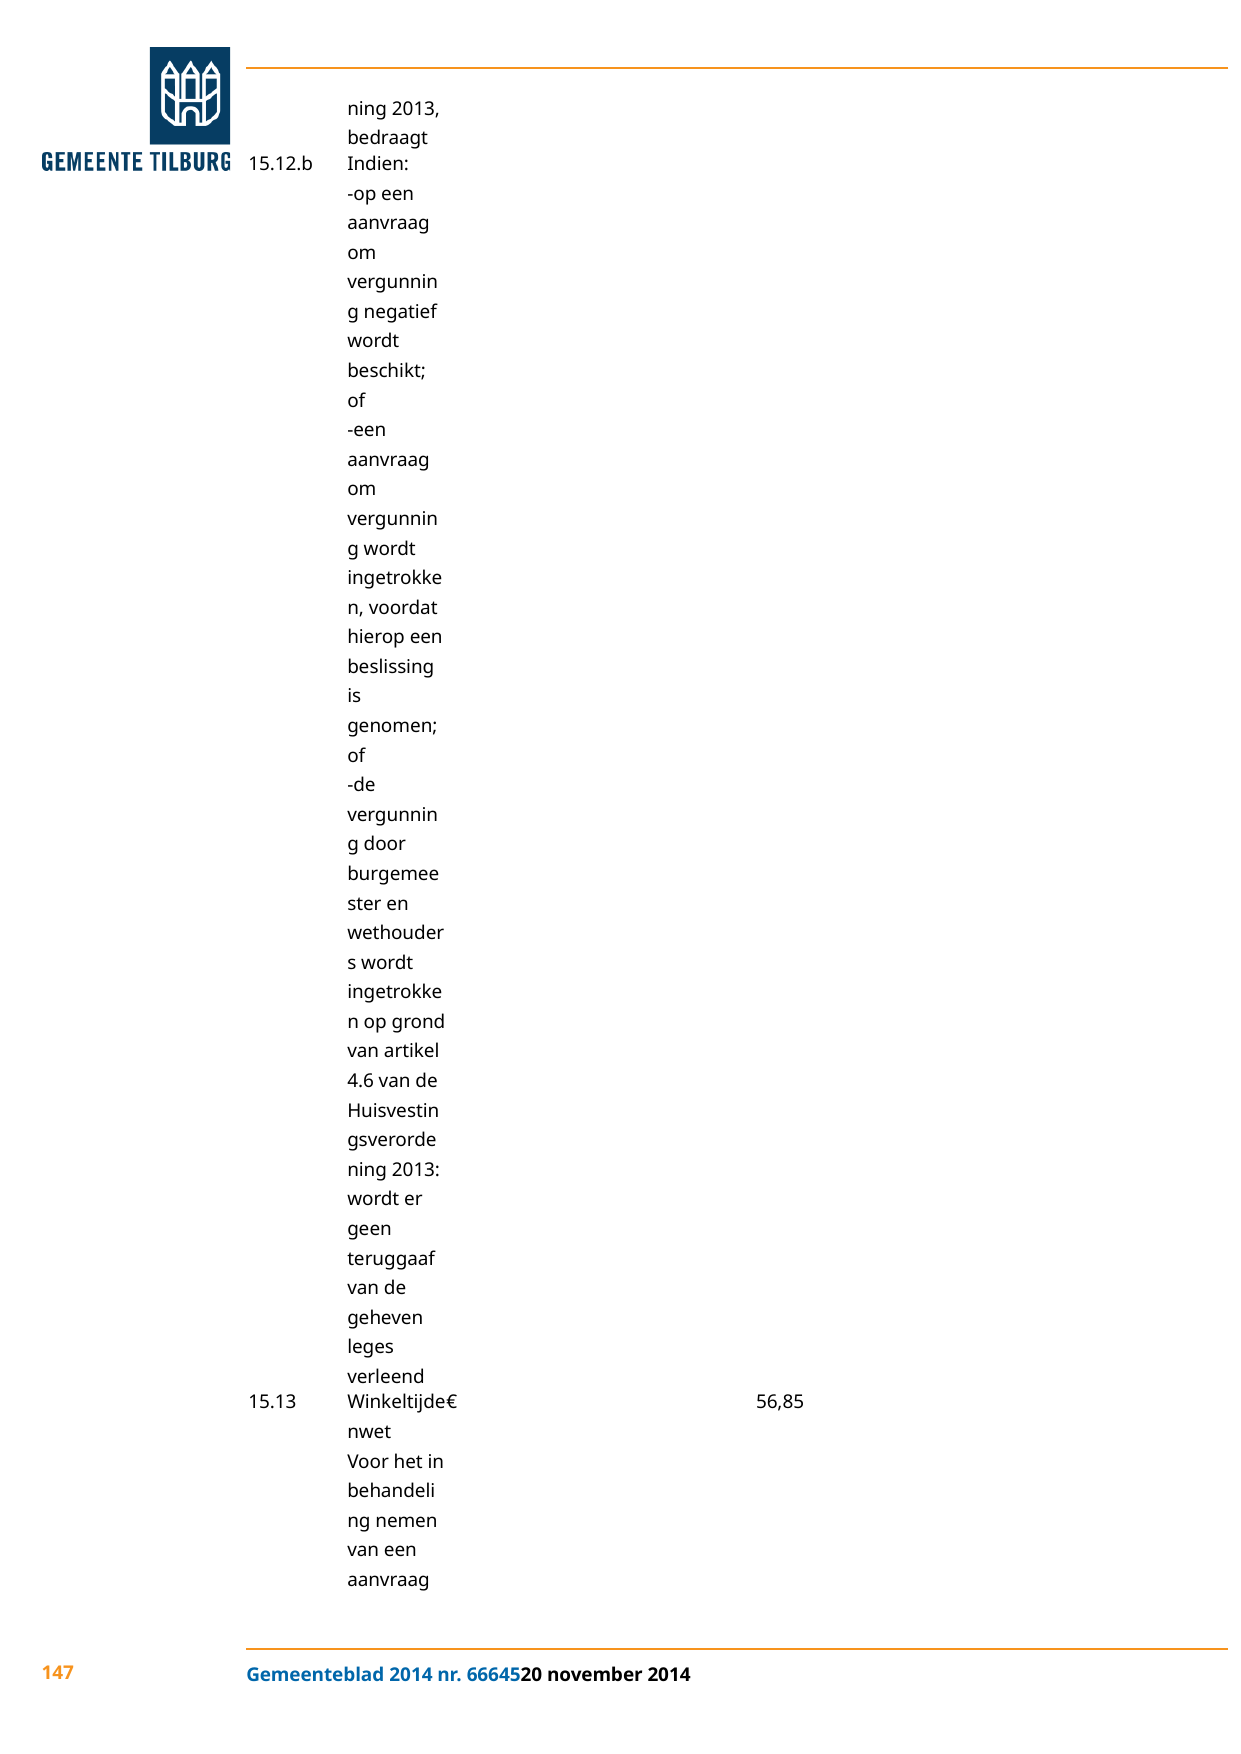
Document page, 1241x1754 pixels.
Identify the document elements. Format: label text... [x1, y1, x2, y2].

picture [41, 47, 231, 172]
table_cell 15.12.b [248, 150, 347, 1389]
table_cell Indien: -op een aanvraag om vergunning negatief wordt beschikt; of -een aanvraag om vergunning wordt ingetrokken, voordat hierop een beslissing is genomen; of -de vergunning door burgemeester en wethouders wordt ingetrokken op grond van artikel 4.6 van de Huisvestingsverordening 2013: wordt er geen teruggaaf van de geheven leges verleend [347, 150, 446, 1389]
table_cell Winkeltijdenwet Voor het in behandeling nemen van een aanvraag [347, 1389, 446, 1592]
table_cell [446, 150, 756, 1389]
table_cell 15.13 [248, 1389, 347, 1592]
table_cell [248, 95, 347, 150]
table_cell [446, 95, 756, 150]
table_cell € [446, 1389, 756, 1592]
table_cell 56,85 [756, 1389, 855, 1592]
table_cell [756, 150, 855, 1389]
table_cell [756, 95, 855, 150]
table_cell ning 2013, bedraagt [347, 95, 446, 150]
